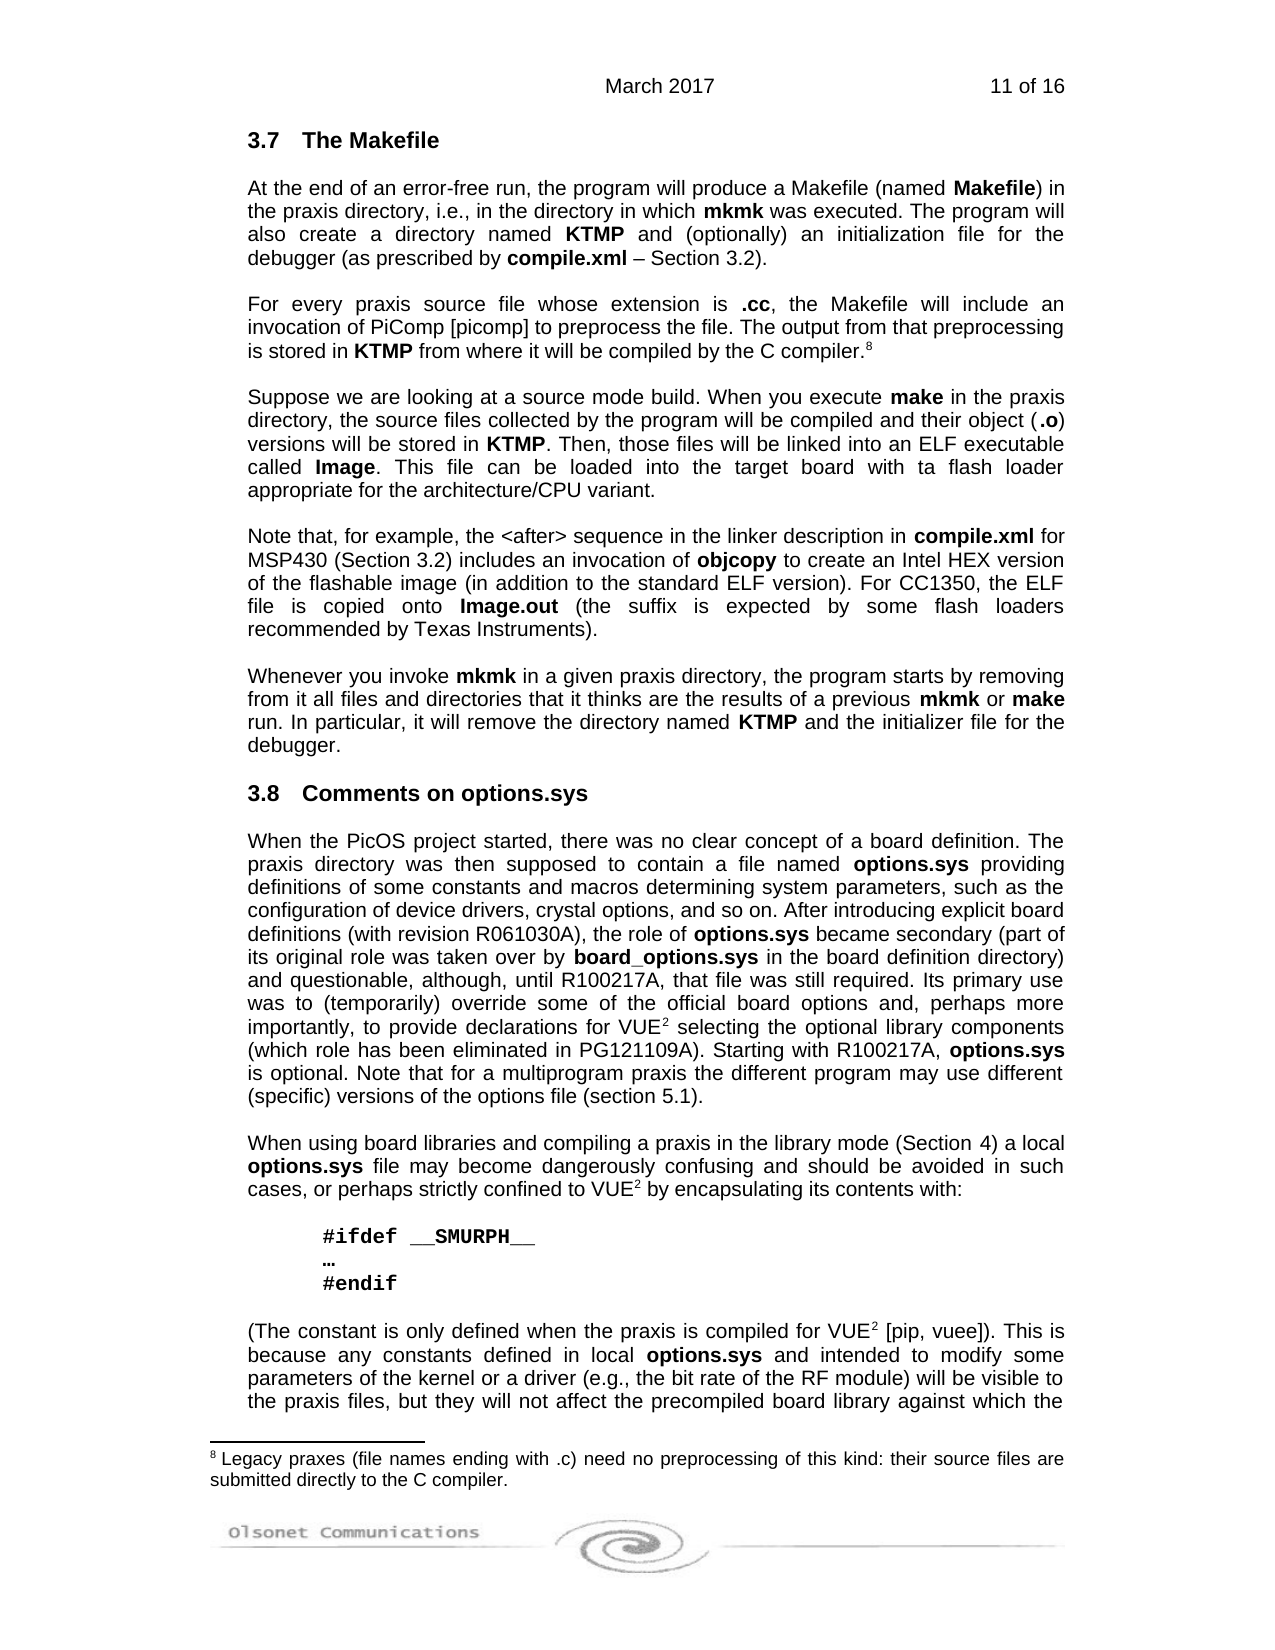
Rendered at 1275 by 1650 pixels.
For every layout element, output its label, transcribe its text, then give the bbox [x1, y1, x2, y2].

text Legacy praxes (file names ending with .c) need no preprocessing of this kind: their source files are submitted directly to the C compiler. [210, 1448, 1065, 1490]
text Suppose we are looking at a source mode build. When you execute make in the praxis directory, the source files collected by the program will be compiled and their object (.o) versions will be stored in KTMP. Then, those files will be linked into an ELF executable called Image. This file can be loaded into the target board with ta flash loader appropriate for the architecture/CPU variant. [247, 386, 1065, 502]
text #ifdef __SMURPH__ [247, 1224, 1065, 1249]
subtitle The Makefile [247, 128, 1065, 153]
text (The constant is only defined when the praxis is compiled for VUE2 [pip, vuee]). This is because any constants defined in local options.sys and intended to modify some parameters of the kernel or a driver (e.g., the bit rate of the RF module) will be visible to the praxis files, but they will not affect the precompiled board library against which the [247, 1320, 1065, 1413]
text … [247, 1249, 1065, 1273]
text When using board libraries and compiling a praxis in the library mode (Section 4) a local options.sys file may become dangerously confusing and should be avoided in such cases, or perhaps strictly confined to VUE2 by encapsulating its contents with: [247, 1131, 1065, 1201]
text For every praxis source file whose extension is .cc, the Makefile will include an invocation of PiComp [picomp] to preprocess the file. The output from that preprocessing is stored in KTMP from where it will be compiled by the C compiler. [247, 293, 1065, 362]
picture [210, 1504, 1065, 1596]
text When the PicOS project started, there was no clear concept of a board definition. The praxis directory was then supposed to contain a file named options.sys providing definitions of some constants and macros determining system parameters, such as the configuration of device drivers, crystal options, and so on. After introducing explicit board definitions (with revision R061030A), the role of options.sys became secondary (part of its original role was taken over by board_options.sys in the board definition directory) and questionable, although, until R100217A, that file was still required. Its primary use was to (temporarily) override some of the official board options and, perhaps more importantly, to provide declarations for VUE2 selecting the optional library components (which role has been eliminated in PG121109A). Starting with R100217A, options.sys is optional. Note that for a multiprogram praxis the different program may use different (specific) versions of the options file (section 5.1). [247, 829, 1065, 1108]
text Whenever you invoke mkmk in a given praxis directory, the program starts by removing from it all files and directories that it thinks are the results of a previous mkmk or make run. In particular, it will remove the directory named KTMP and the initializer file for the debugger. [247, 664, 1065, 757]
text #endif [247, 1273, 1065, 1297]
text At the end of an error-free run, the program will produce a Makefile (named Makefile) in the praxis directory, i.e., in the directory in which mkmk was executed. The program will also create a directory named KTMP and (optionally) an initialization file for the debugger (as prescribed by compile.xml – Section 3.2). [247, 177, 1065, 269]
text Note that, for example, the <after> sequence in the linker description in compile.xml for MSP430 (Section 3.2) includes an invocation of objcopy to create an Intel HEX version of the flashable image (in addition to the standard ELF version). For CC1350, the ELF file is copied onto Image.out (the suffix is expected by some flash loaders recommended by Texas Instruments). [247, 525, 1065, 641]
subtitle Comments on options.sys [247, 781, 1065, 806]
